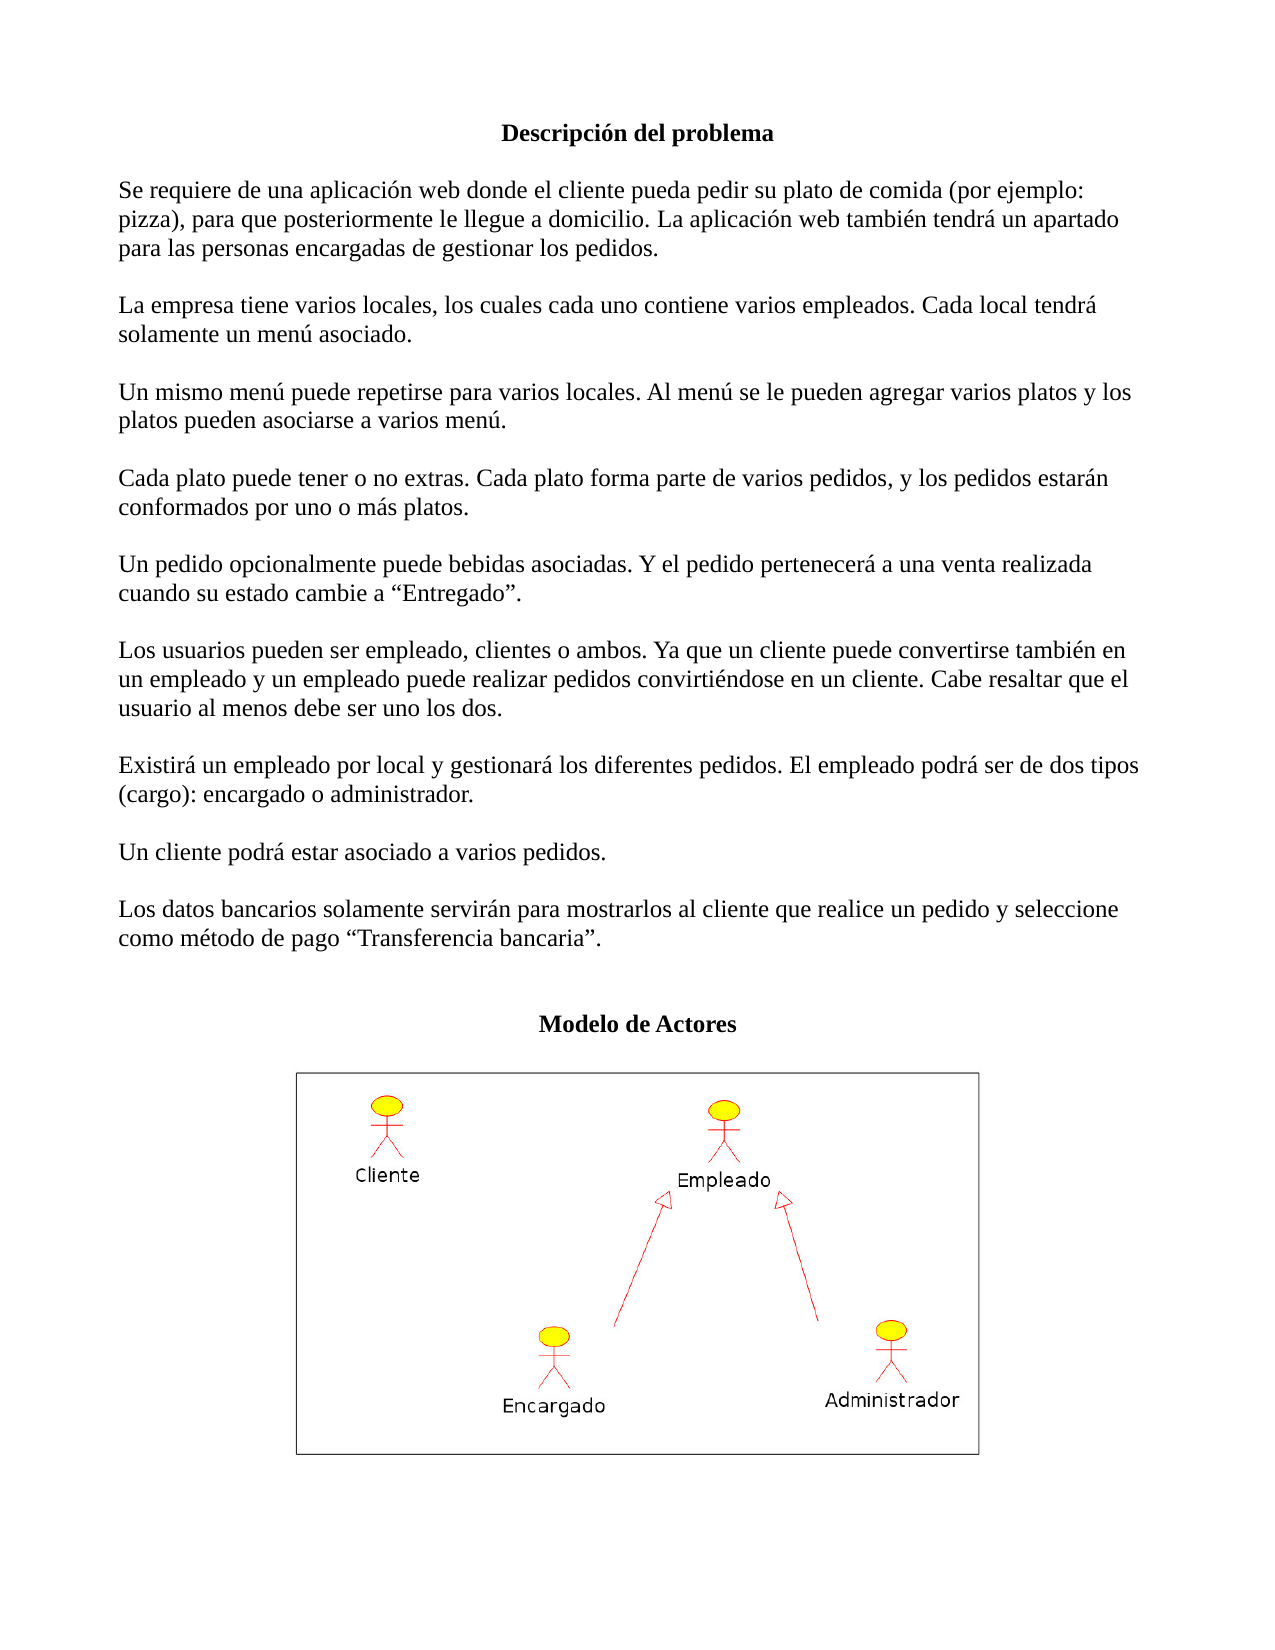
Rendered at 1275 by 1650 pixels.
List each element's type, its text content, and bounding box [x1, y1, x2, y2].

text La empresa tiene varios locales, los cuales cada uno contiene varios empleados. Cada local tendrá solamente un menú asociado. [118, 291, 1157, 348]
text Existirá un empleado por local y gestionará los diferentes pedidos. El empleado podrá ser de dos tipos (cargo): encargado o administrador. [118, 751, 1157, 808]
text Se requiere de una aplicación web donde el cliente pueda pedir su plato de comida (por ejemplo: pizza), para que posteriormente le llegue a domicilio. La aplicación web también tendrá un apartado para las personas encargadas de gestionar los pedidos. [118, 176, 1157, 262]
text Modelo de Actores [118, 1009, 1157, 1038]
text Un pedido opcionalmente puede bebidas asociadas. Y el pedido pertenecerá a una venta realizada cuando su estado cambie a “Entregado”. [118, 549, 1157, 607]
text Cada plato puede tener o no extras. Cada plato forma parte de varios pedidos, y los pedidos estarán conformados por uno o más platos. [118, 463, 1157, 521]
text Un mismo menú puede repetirse para varios locales. Al menú se le pueden agregar varios platos y los platos pueden asociarse a varios menú. [118, 377, 1157, 434]
text Descripción del problema [118, 118, 1157, 147]
text Los usuarios pueden ser empleado, clientes o ambos. Ya que un cliente puede convertirse también en un empleado y un empleado puede realizar pedidos convirtiéndose en un cliente. Cabe resaltar que el usuario al menos debe ser uno los dos. [118, 636, 1157, 722]
picture [291, 1066, 984, 1460]
text Los datos bancarios solamente servirán para mostrarlos al cliente que realice un pedido y seleccione como método de pago “Transferencia bancaria”. [118, 894, 1157, 952]
text Un cliente podrá estar asociado a varios pedidos. [118, 837, 1157, 866]
